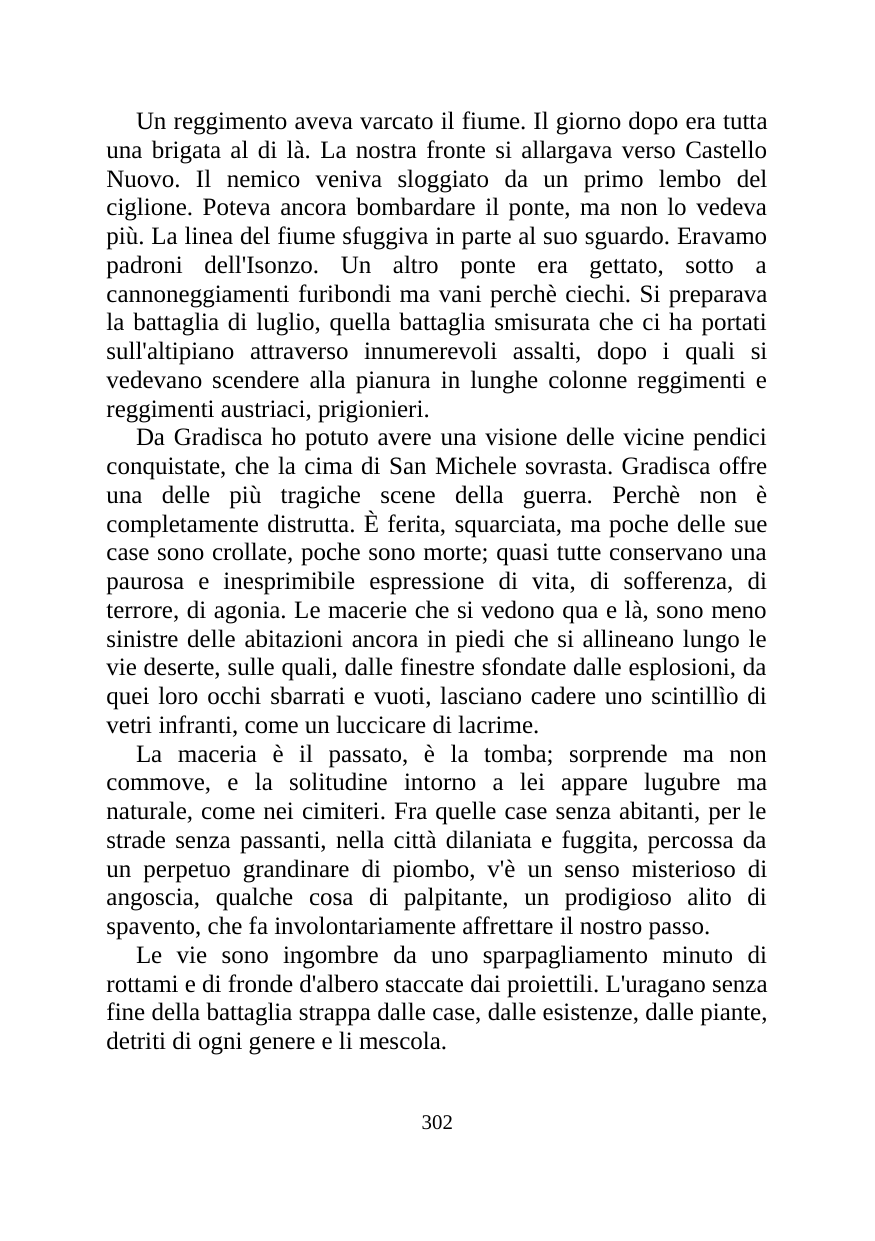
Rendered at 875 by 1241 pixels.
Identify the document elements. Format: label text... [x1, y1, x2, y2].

text Le vie sono ingombre da uno sparpagliamento minuto di rottami e di fronde d'albero staccate dai proiettili. L'uragano senza fine della battaglia strappa dalle case, dalle esistenze, dalle piante, detriti di ogni genere e li mescola. [106, 940, 768, 1055]
text La maceria è il passato, è la tomba; sorprende ma non commove, e la solitudine intorno a lei appare lugubre ma naturale, come nei cimiteri. Fra quelle case senza abitanti, per le strade senza passanti, nella città dilaniata e fuggita, percossa da un perpetuo grandinare di piombo, v'è un senso misterioso di angoscia, qualche cosa di palpitante, un prodigioso alito di spavento, che fa involontariamente affrettare il nostro passo. [106, 739, 768, 940]
text Un reggimento aveva varcato il fiume. Il giorno dopo era tutta una brigata al di là. La nostra fronte si allargava verso Castello Nuovo. Il nemico veniva sloggiato da un primo lembo del ciglione. Poteva ancora bombardare il ponte, ma non lo vedeva più. La linea del fiume sfuggiva in parte al suo sguardo. Eravamo padroni dell'Isonzo. Un altro ponte era gettato, sotto a cannoneggiamenti furibondi ma vani perchè ciechi. Si preparava la battaglia di luglio, quella battaglia smisurata che ci ha portati sull'altipiano attraverso innumerevoli assalti, dopo i quali si vedevano scendere alla pianura in lunghe colonne reggimenti e reggimenti austriaci, prigionieri. [106, 106, 768, 422]
text Da Gradisca ho potuto avere una visione delle vicine pendici conquistate, che la cima di San Michele sovrasta. Gradisca offre una delle più tragiche scene della guerra. Perchè non è completamente distrutta. È ferita, squarciata, ma poche delle sue case sono crollate, poche sono morte; quasi tutte conservano una paurosa e inesprimibile espressione di vita, di sofferenza, di terrore, di agonia. Le macerie che si vedono qua e là, sono meno sinistre delle abitazioni ancora in piedi che si allineano lungo le vie deserte, sulle quali, dalle finestre sfondate dalle esplosioni, da quei loro occhi sbarrati e vuoti, lasciano cadere uno scintillìo di vetri infranti, come un luccicare di lacrime. [106, 422, 768, 739]
